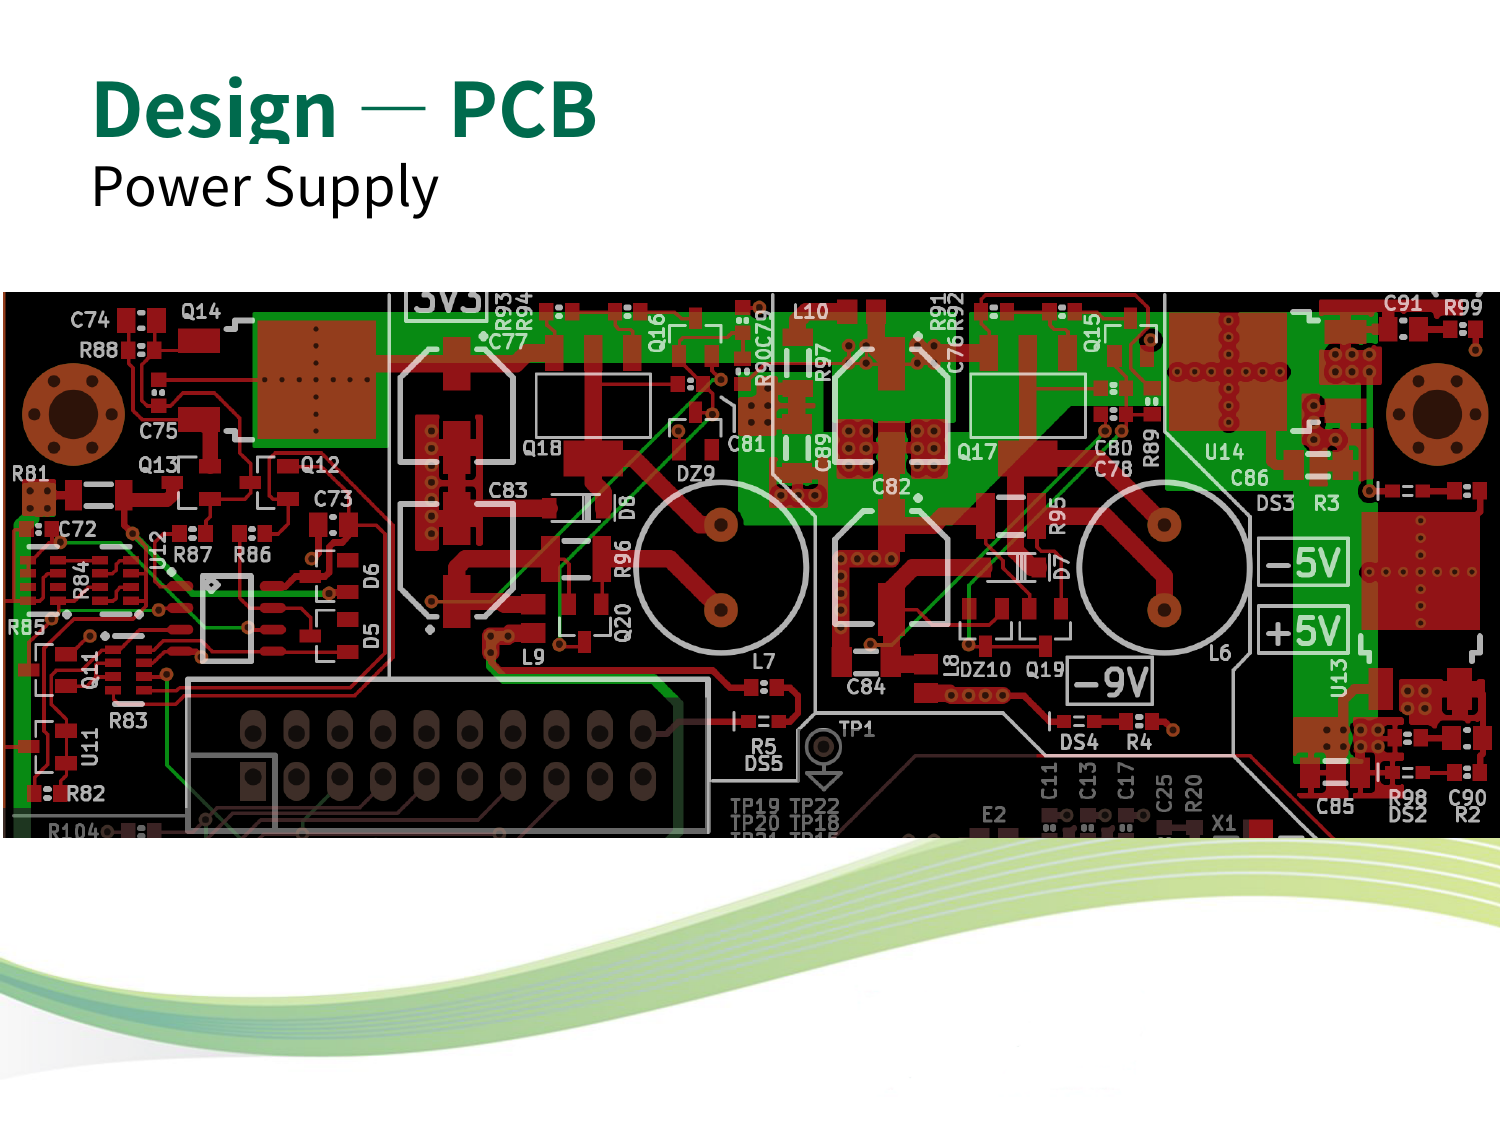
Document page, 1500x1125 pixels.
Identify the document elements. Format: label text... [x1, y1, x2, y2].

picture [0, 0, 1500, 1125]
title Design — PCB Power Supply [75, 45, 1426, 233]
